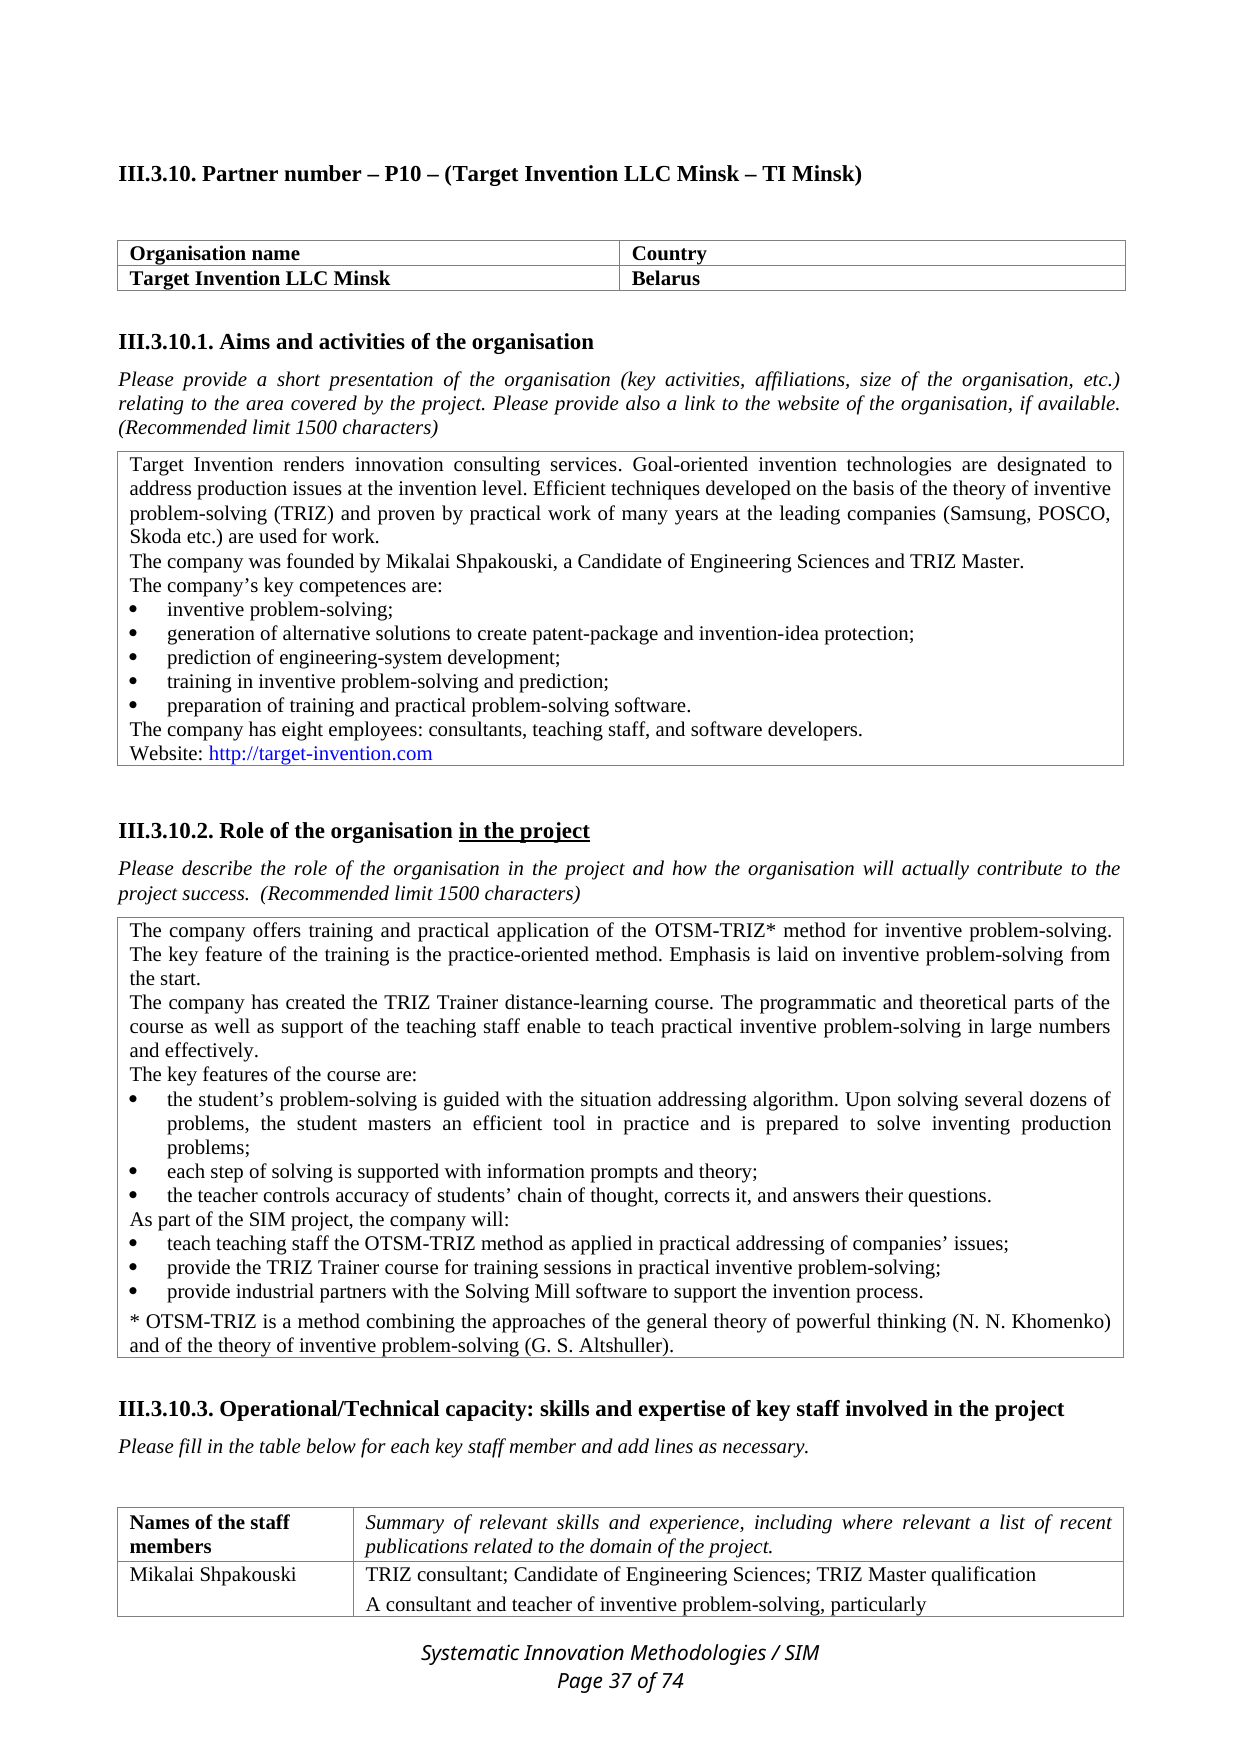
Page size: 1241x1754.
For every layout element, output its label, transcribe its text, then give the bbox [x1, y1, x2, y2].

table_header Summary of relevant skills and experience, including where relevant a list of recent publications related to the domain of the project. [354, 1508, 1123, 1561]
table_header Target Invention renders innovation consulting services. Goal-oriented invention technologies are designated to address production issues at the invention level. Efficient techniques developed on the basis of the theory of inventive problem-solving (TRIZ) and proven by practical work of many years at the leading companies (Samsung, POSCO, Skoda etc.) are used for work. The company was founded by Mikalai Shpakouski, a Candidate of Engineering Sciences and TRIZ Master. The company’s key competences are: inventive problem-solving; generation of alternative solutions to create patent-package and invention-idea protection; prediction of engineering-system development; training in inventive problem-solving and prediction; preparation of training and practical problem-solving software. The company has eight employees: consultants, teaching staff, and software developers. Website: http://target-invention.com [118, 452, 1123, 765]
table_header The company offers training and practical application of the OTSM-TRIZ* method for inventive problem-solving. The key feature of the training is the practice-oriented method. Emphasis is laid on inventive problem-solving from the start. The company has created the TRIZ Trainer distance-learning course. The programmatic and theoretical parts of the course as well as support of the teaching staff enable to teach practical inventive problem-solving in large numbers and effectively. The key features of the course are: the student’s problem-solving is guided with the situation addressing algorithm. Upon solving several dozens of problems, the student masters an efficient tool in practice and is prepared to solve inventing production problems; each step of solving is supported with information prompts and theory; the teacher controls accuracy of students’ chain of thought, corrects it, and answers their questions. As part of the SIM project, the company will: teach teaching staff the OTSM-TRIZ method as applied in practical addressing of companies’ issues; provide the TRIZ Trainer course for training sessions in practical inventive problem-solving; provide industrial partners with the Solving Mill software to support the invention process. * OTSM-TRIZ is a method combining the approaches of the general theory of powerful thinking (N. N. Khomenko) and of the theory of inventive problem-solving (G. S. Altshuller). [118, 918, 1123, 1357]
text Please fill in the table below for each key staff member and add lines as necessary. [118, 1433, 1122, 1458]
text Please describe the role of the organisation in the project and how the organisation will actually contribute to the project success. (Recommended limit 1500 characters) [118, 856, 1122, 904]
table_header Organisation name [118, 241, 619, 265]
subtitle III.3.10. Partner number – P10 – (Target Invention LLC Minsk – TI Minsk) [118, 160, 1122, 187]
table_header Names of the staff members [118, 1508, 353, 1561]
table_cell Belarus [620, 266, 1125, 290]
text III.3.10.2. Role of the organisation in the project [118, 817, 1122, 844]
table_cell Target Invention LLC Minsk [118, 266, 619, 290]
table_header Country [620, 241, 1125, 265]
text III.3.10.1. Aims and activities of the organisation [118, 328, 1122, 354]
text III.3.10.3. Operational/Technical capacity: skills and expertise of key staff involved in the project [118, 1395, 1122, 1421]
table_cell Mikalai Shpakouski [118, 1562, 353, 1616]
text Please provide a short presentation of the organisation (key activities, affiliations, size of the organisation, etc.) relating to the area covered by the project. Please provide also a link to the website of the organisation, if available. (Recommended limit 1500 characters) [118, 367, 1122, 439]
